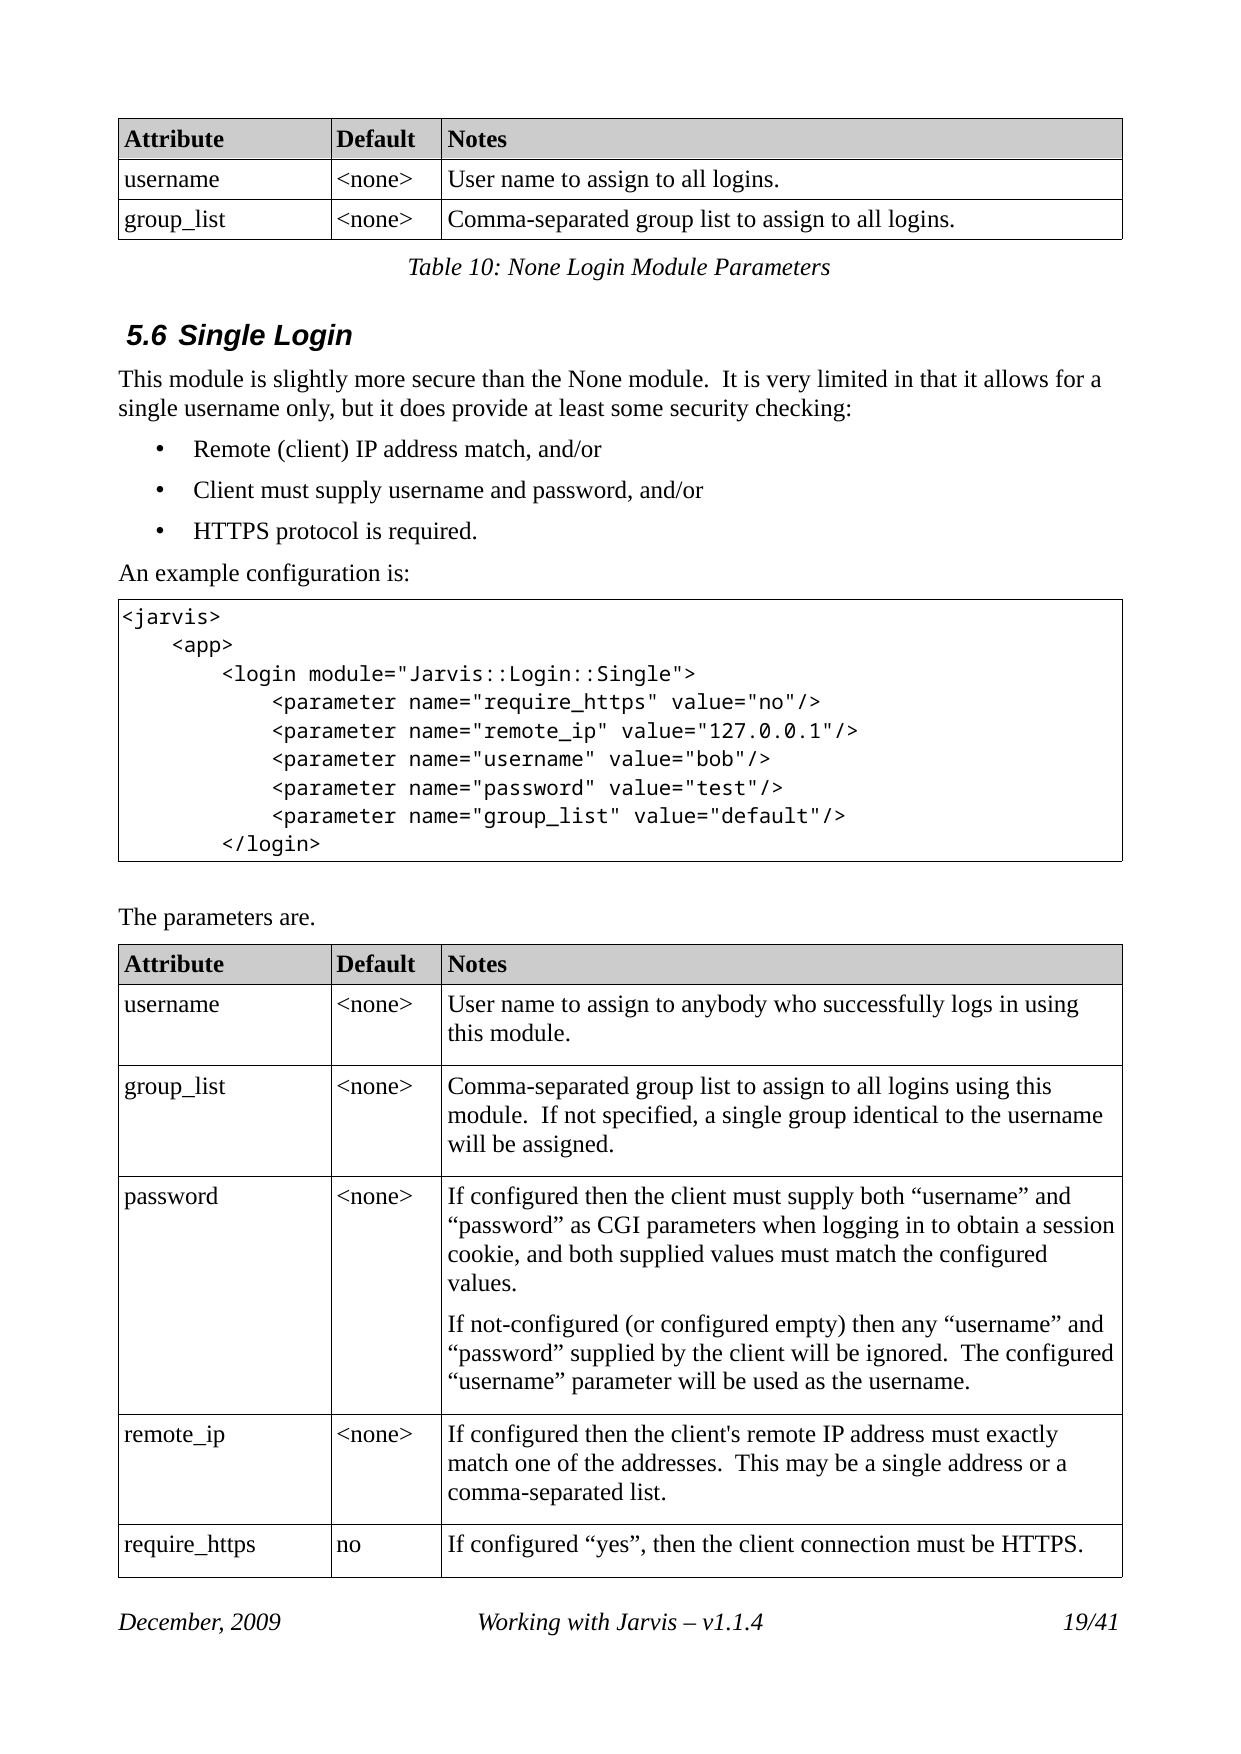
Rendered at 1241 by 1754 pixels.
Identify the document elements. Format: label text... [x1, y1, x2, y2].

text <app> [119, 627, 1122, 656]
text <parameter name="require_https" value="no"/> [119, 684, 1122, 713]
list Client must supply username and password, and/or [156, 475, 1122, 504]
table_cell <none> [332, 1177, 441, 1413]
table_cell <none> [332, 1066, 441, 1176]
table_cell Comma-separated group list to assign to all logins using this module. If not specified, a single group identical to the username will be assigned. [442, 1066, 1122, 1176]
table_header Attribute [119, 945, 331, 984]
text <parameter name="remote_ip" value="127.0.0.1"/> [119, 713, 1122, 741]
text <parameter name="username" value="bob"/> [119, 741, 1122, 769]
list Remote (client) IP address match, and/or [156, 434, 1122, 463]
text <login module="Jarvis::Login::Single"> [119, 656, 1122, 684]
table_cell group_list [119, 200, 331, 239]
table_cell <none> [332, 160, 441, 199]
text This module is slightly more secure than the None module. It is very limited in that it allows for a single username only, but it does provide at least some security checking: [118, 364, 1122, 421]
text <parameter name="group_list" value="default"/> [119, 798, 1122, 826]
text The parameters are. [118, 902, 1122, 931]
table_header Default [332, 119, 441, 158]
table_header Attribute [119, 119, 331, 158]
table_cell User name to assign to anybody who successfully logs in using this module. [442, 985, 1122, 1065]
table_cell User name to assign to all logins. [442, 160, 1122, 199]
text </login> [119, 826, 1122, 861]
table_header Notes [442, 119, 1122, 158]
table_header Default [332, 945, 441, 984]
table_cell <none> [332, 200, 441, 239]
table_header Notes [442, 945, 1122, 984]
text <parameter name="password" value="test"/> [119, 769, 1122, 798]
table_cell username [119, 985, 331, 1065]
list HTTPS protocol is required. [156, 516, 1122, 545]
table_cell username [119, 160, 331, 199]
subtitle Single Login [118, 318, 1122, 351]
table_cell group_list [119, 1066, 331, 1176]
table_cell If configured “yes”, then the client connection must be HTTPS. [442, 1525, 1122, 1577]
text Table 10: None Login Module Parameters [118, 252, 1122, 280]
table_cell password [119, 1177, 331, 1413]
table_cell If configured then the client's remote IP address must exactly match one of the addresses. This may be a single address or a comma-separated list. [442, 1415, 1122, 1524]
table_cell <none> [332, 1415, 441, 1524]
table_cell no [332, 1525, 441, 1577]
table_cell If configured then the client must supply both “username” and “password” as CGI parameters when logging in to obtain a session cookie, and both supplied values must match the configured values. If not-configured (or configured empty) then any “username” and “password” supplied by the client will be ignored. The configured “username” parameter will be used as the username. [442, 1177, 1122, 1413]
text An example configuration is: [118, 558, 1122, 586]
table_cell require_https [119, 1525, 331, 1577]
table_cell <none> [332, 985, 441, 1065]
table_cell remote_ip [119, 1415, 331, 1524]
text <jarvis> [119, 600, 1122, 627]
table_cell Comma-separated group list to assign to all logins. [442, 200, 1122, 239]
